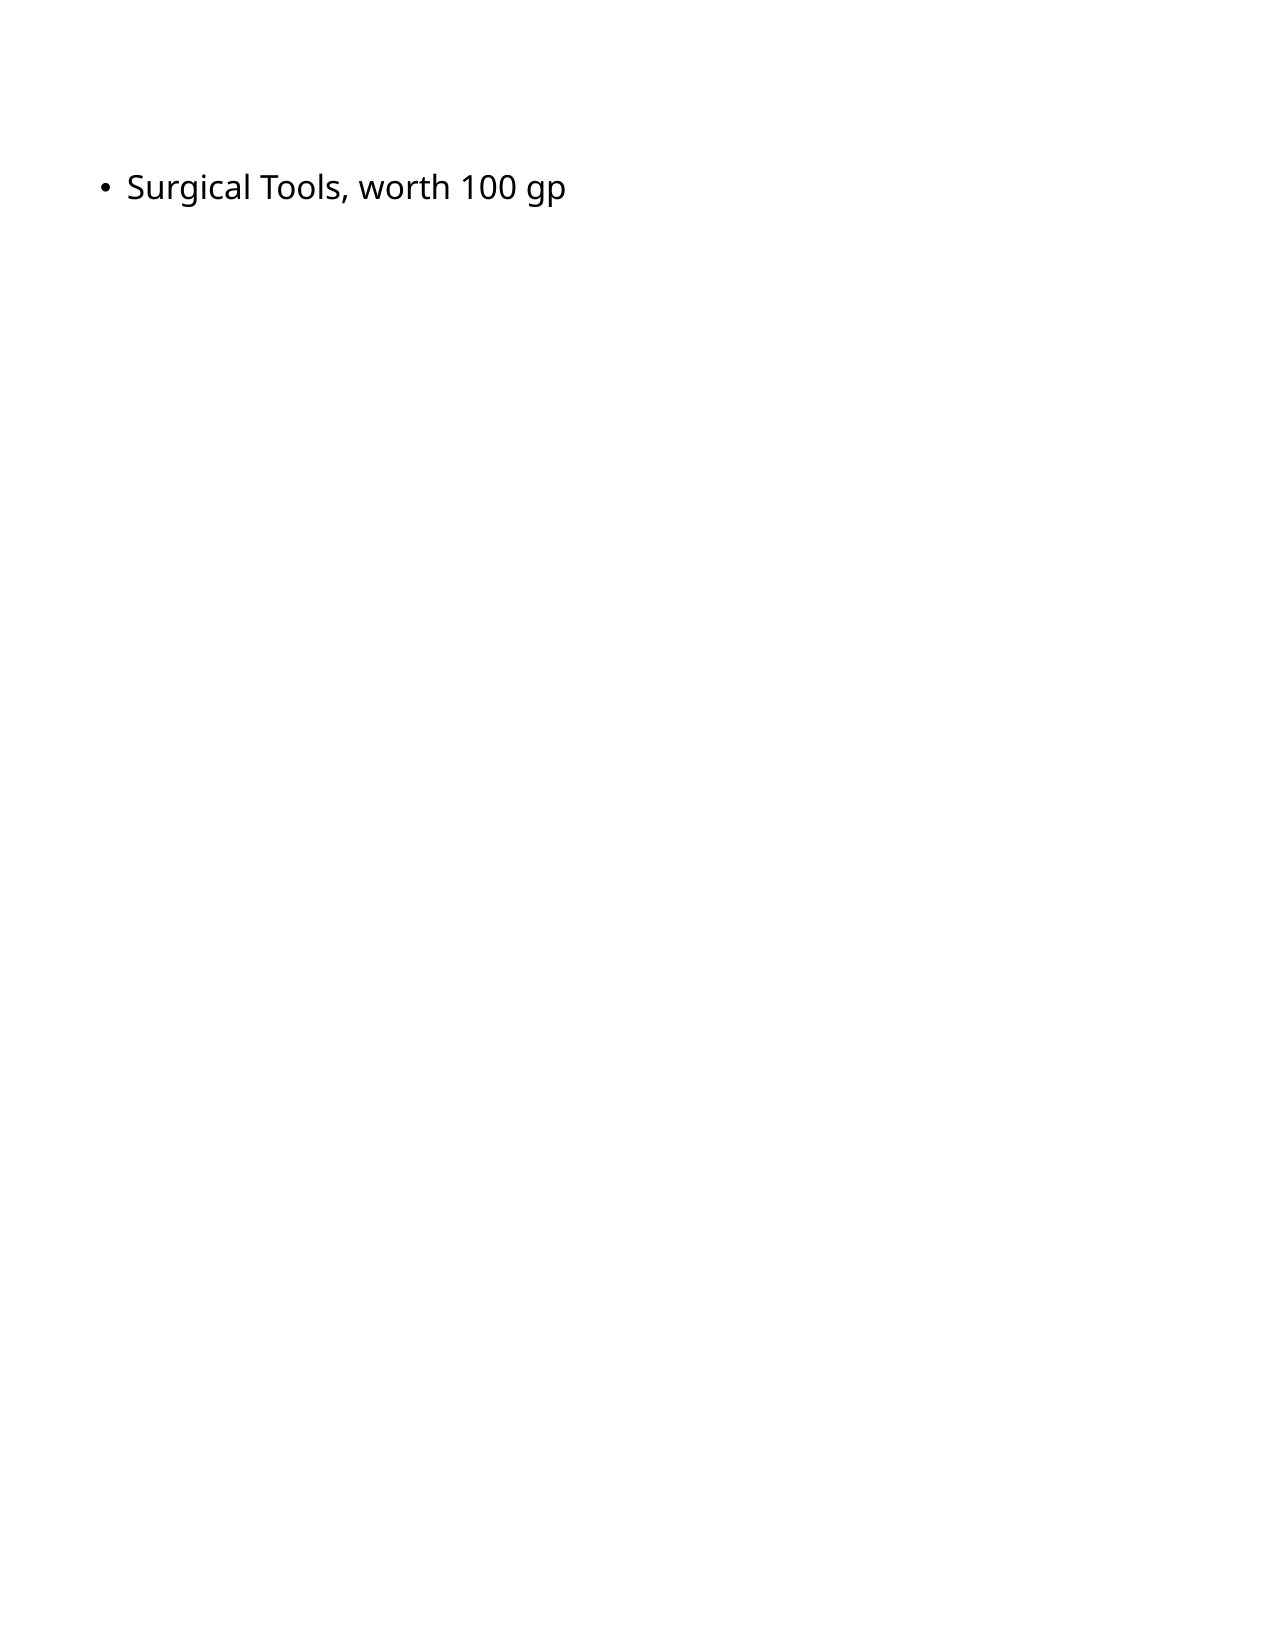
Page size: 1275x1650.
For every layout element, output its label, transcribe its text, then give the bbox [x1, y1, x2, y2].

list Surgical Tools, worth 100 gp [100, 163, 678, 209]
